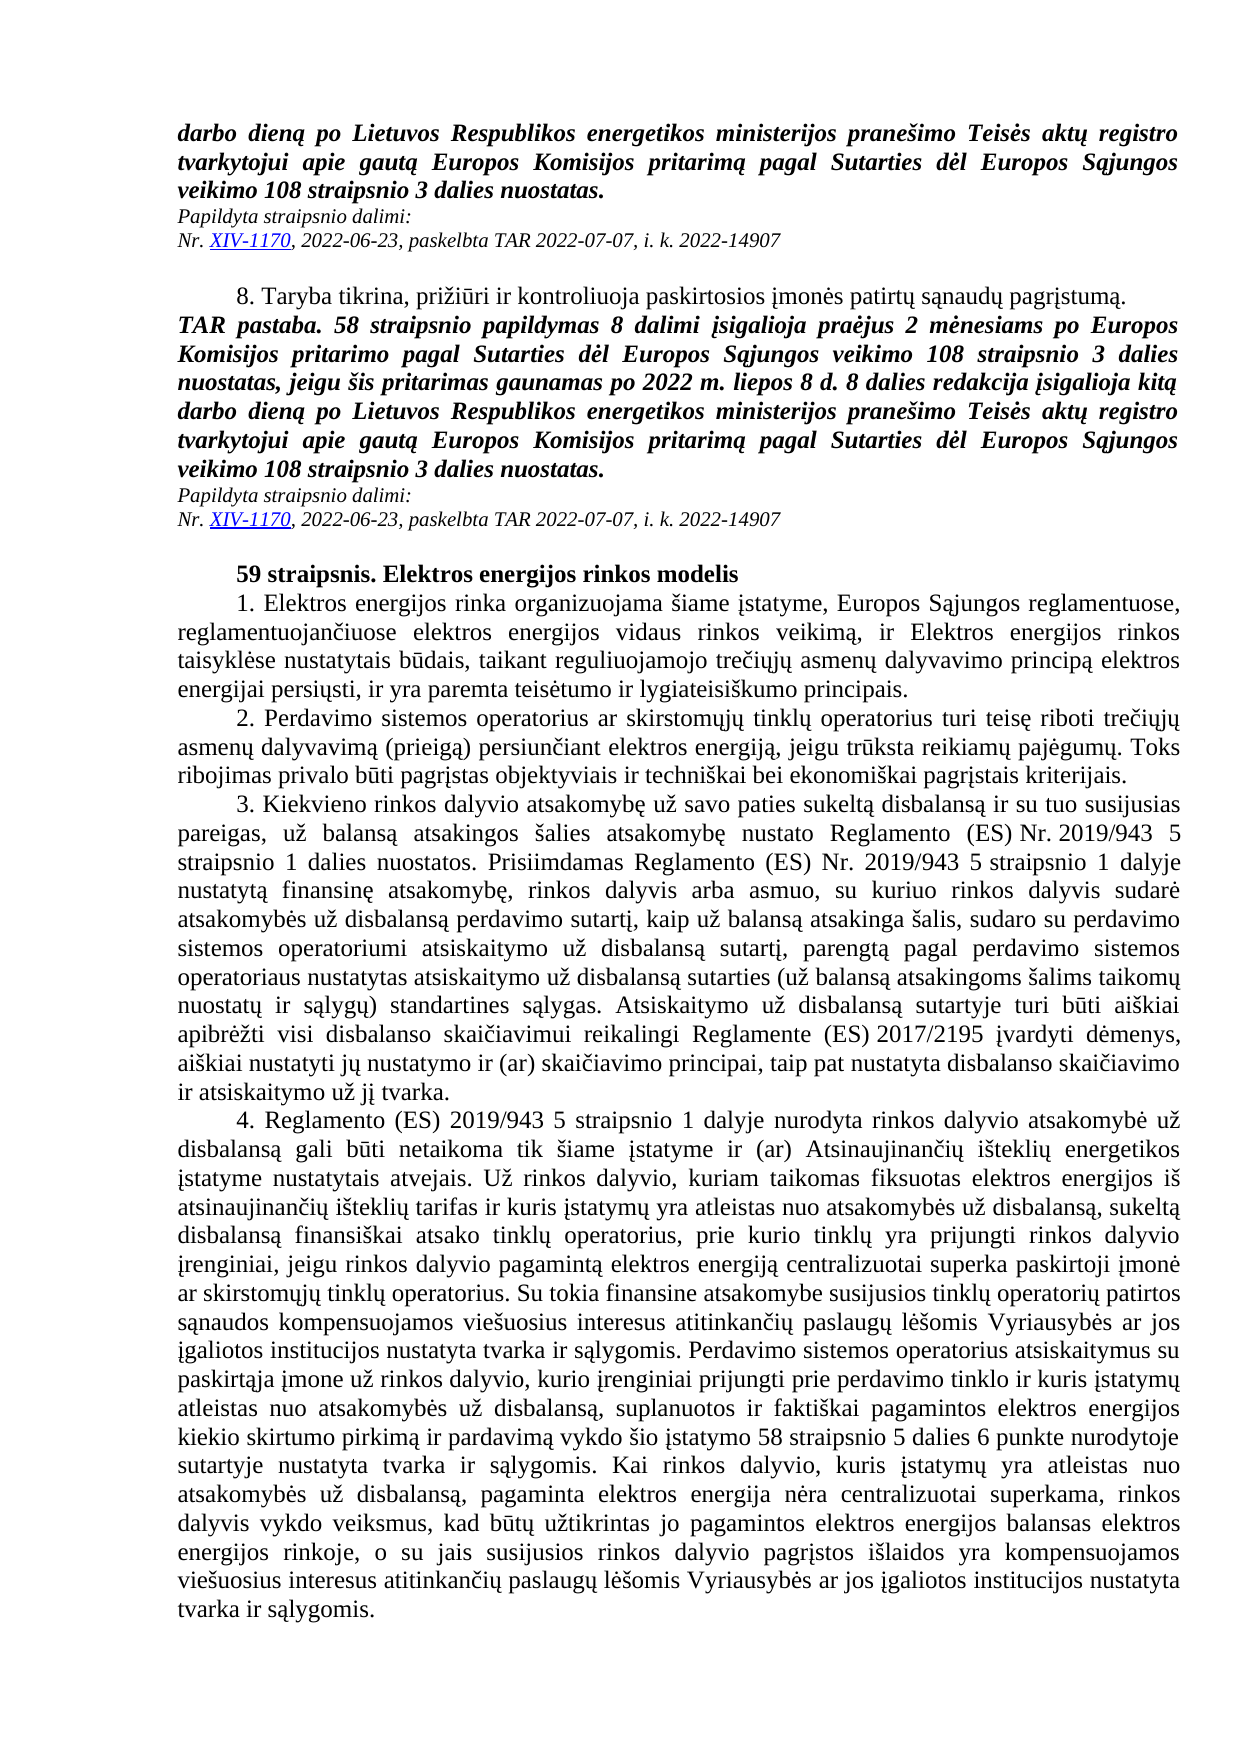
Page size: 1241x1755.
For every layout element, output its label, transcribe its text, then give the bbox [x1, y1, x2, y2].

text Nr. XIV-1170, 2022-06-23, paskelbta TAR 2022-07-07, i. k. 2022-14907 [177, 228, 1181, 252]
text 8. Taryba tikrina, prižiūri ir kontroliuoja paskirtosios įmonės patirtų sąnaudų pagrįstumą. [177, 281, 1181, 310]
text Nr. XIV-1170, 2022-06-23, paskelbta TAR 2022-07-07, i. k. 2022-14907 [177, 507, 1181, 531]
text Papildyta straipsnio dalimi: [177, 204, 1181, 228]
text 3. Kiekvieno rinkos dalyvio atsakomybę už savo paties sukeltą disbalansą ir su tuo susijusias pareigas, už balansą atsakingos šalies atsakomybę nustato Reglamento (ES) Nr. 2019/943 5 straipsnio 1 dalies nuostatos. Prisiimdamas Reglamento (ES) Nr. 2019/943 5 straipsnio 1 dalyje nustatytą finansinę atsakomybę, rinkos dalyvis arba asmuo, su kuriuo rinkos dalyvis sudarė atsakomybės už disbalansą perdavimo sutartį, kaip už balansą atsakinga šalis, sudaro su perdavimo sistemos operatoriumi atsiskaitymo už disbalansą sutartį, parengtą pagal perdavimo sistemos operatoriaus nustatytas atsiskaitymo už disbalansą sutarties (už balansą atsakingoms šalims taikomų nuostatų ir sąlygų) standartines sąlygas. Atsiskaitymo už disbalansą sutartyje turi būti aiškiai apibrėžti visi disbalanso skaičiavimui reikalingi Reglamente (ES) 2017/2195 įvardyti dėmenys, aiškiai nustatyti jų nustatymo ir (ar) skaičiavimo principai, taip pat nustatyta disbalanso skaičiavimo ir atsiskaitymo už jį tvarka. [177, 789, 1181, 1106]
text 2. Perdavimo sistemos operatorius ar skirstomųjų tinklų operatorius turi teisę riboti trečiųjų asmenų dalyvavimą (prieigą) persiunčiant elektros energiją, jeigu trūksta reikiamų pajėgumų. Toks ribojimas privalo būti pagrįstas objektyviais ir techniškai bei ekonomiškai pagrįstais kriterijais. [177, 703, 1181, 789]
text 4. Reglamento (ES) 2019/943 5 straipsnio 1 dalyje nurodyta rinkos dalyvio atsakomybė už disbalansą gali būti netaikoma tik šiame įstatyme ir (ar) Atsinaujinančių išteklių energetikos įstatyme nustatytais atvejais. Už rinkos dalyvio, kuriam taikomas fiksuotas elektros energijos iš atsinaujinančių išteklių tarifas ir kuris įstatymų yra atleistas nuo atsakomybės už disbalansą, sukeltą disbalansą finansiškai atsako tinklų operatorius, prie kurio tinklų yra prijungti rinkos dalyvio įrenginiai, jeigu rinkos dalyvio pagamintą elektros energiją centralizuotai superka paskirtoji įmonė ar skirstomųjų tinklų operatorius. Su tokia finansine atsakomybe susijusios tinklų operatorių patirtos sąnaudos kompensuojamos viešuosius interesus atitinkančių paslaugų lėšomis Vyriausybės ar jos įgaliotos institucijos nustatyta tvarka ir sąlygomis. Perdavimo sistemos operatorius atsiskaitymus su paskirtąja įmone už rinkos dalyvio, kurio įrenginiai prijungti prie perdavimo tinklo ir kuris įstatymų atleistas nuo atsakomybės už disbalansą, suplanuotos ir faktiškai pagamintos elektros energijos kiekio skirtumo pirkimą ir pardavimą vykdo šio įstatymo 58 straipsnio 5 dalies 6 punkte nurodytoje sutartyje nustatyta tvarka ir sąlygomis. Kai rinkos dalyvio, kuris įstatymų yra atleistas nuo atsakomybės už disbalansą, pagaminta elektros energija nėra centralizuotai superkama, rinkos dalyvis vykdo veiksmus, kad būtų užtikrintas jo pagamintos elektros energijos balansas elektros energijos rinkoje, o su jais susijusios rinkos dalyvio pagrįstos išlaidos yra kompensuojamos viešuosius interesus atitinkančių paslaugų lėšomis Vyriausybės ar jos įgaliotos institucijos nustatyta tvarka ir sąlygomis. [177, 1106, 1181, 1623]
text TAR pastaba. 58 straipsnio papildymas 8 dalimi įsigalioja praėjus 2 mėnesiams po Europos Komisijos pritarimo pagal Sutarties dėl Europos Sąjungos veikimo 108 straipsnio 3 dalies nuostatas, jeigu šis pritarimas gaunamas po 2022 m. liepos 8 d. 8 dalies redakcija įsigalioja kitą darbo dieną po Lietuvos Respublikos energetikos ministerijos pranešimo Teisės aktų registro tvarkytojui apie gautą Europos Komisijos pritarimą pagal Sutarties dėl Europos Sąjungos veikimo 108 straipsnio 3 dalies nuostatas. [177, 310, 1181, 482]
text 59 straipsnis. Elektros energijos rinkos modelis [177, 559, 1181, 588]
text 1. Elektros energijos rinka organizuojama šiame įstatyme, Europos Sąjungos reglamentuose, reglamentuojančiuose elektros energijos vidaus rinkos veikimą, ir Elektros energijos rinkos taisyklėse nustatytais būdais, taikant reguliuojamojo trečiųjų asmenų dalyvavimo principą elektros energijai persiųsti, ir yra paremta teisėtumo ir lygiateisiškumo principais. [177, 588, 1181, 703]
text darbo dieną po Lietuvos Respublikos energetikos ministerijos pranešimo Teisės aktų registro tvarkytojui apie gautą Europos Komisijos pritarimą pagal Sutarties dėl Europos Sąjungos veikimo 108 straipsnio 3 dalies nuostatas. [177, 118, 1181, 204]
text Papildyta straipsnio dalimi: [177, 482, 1181, 507]
